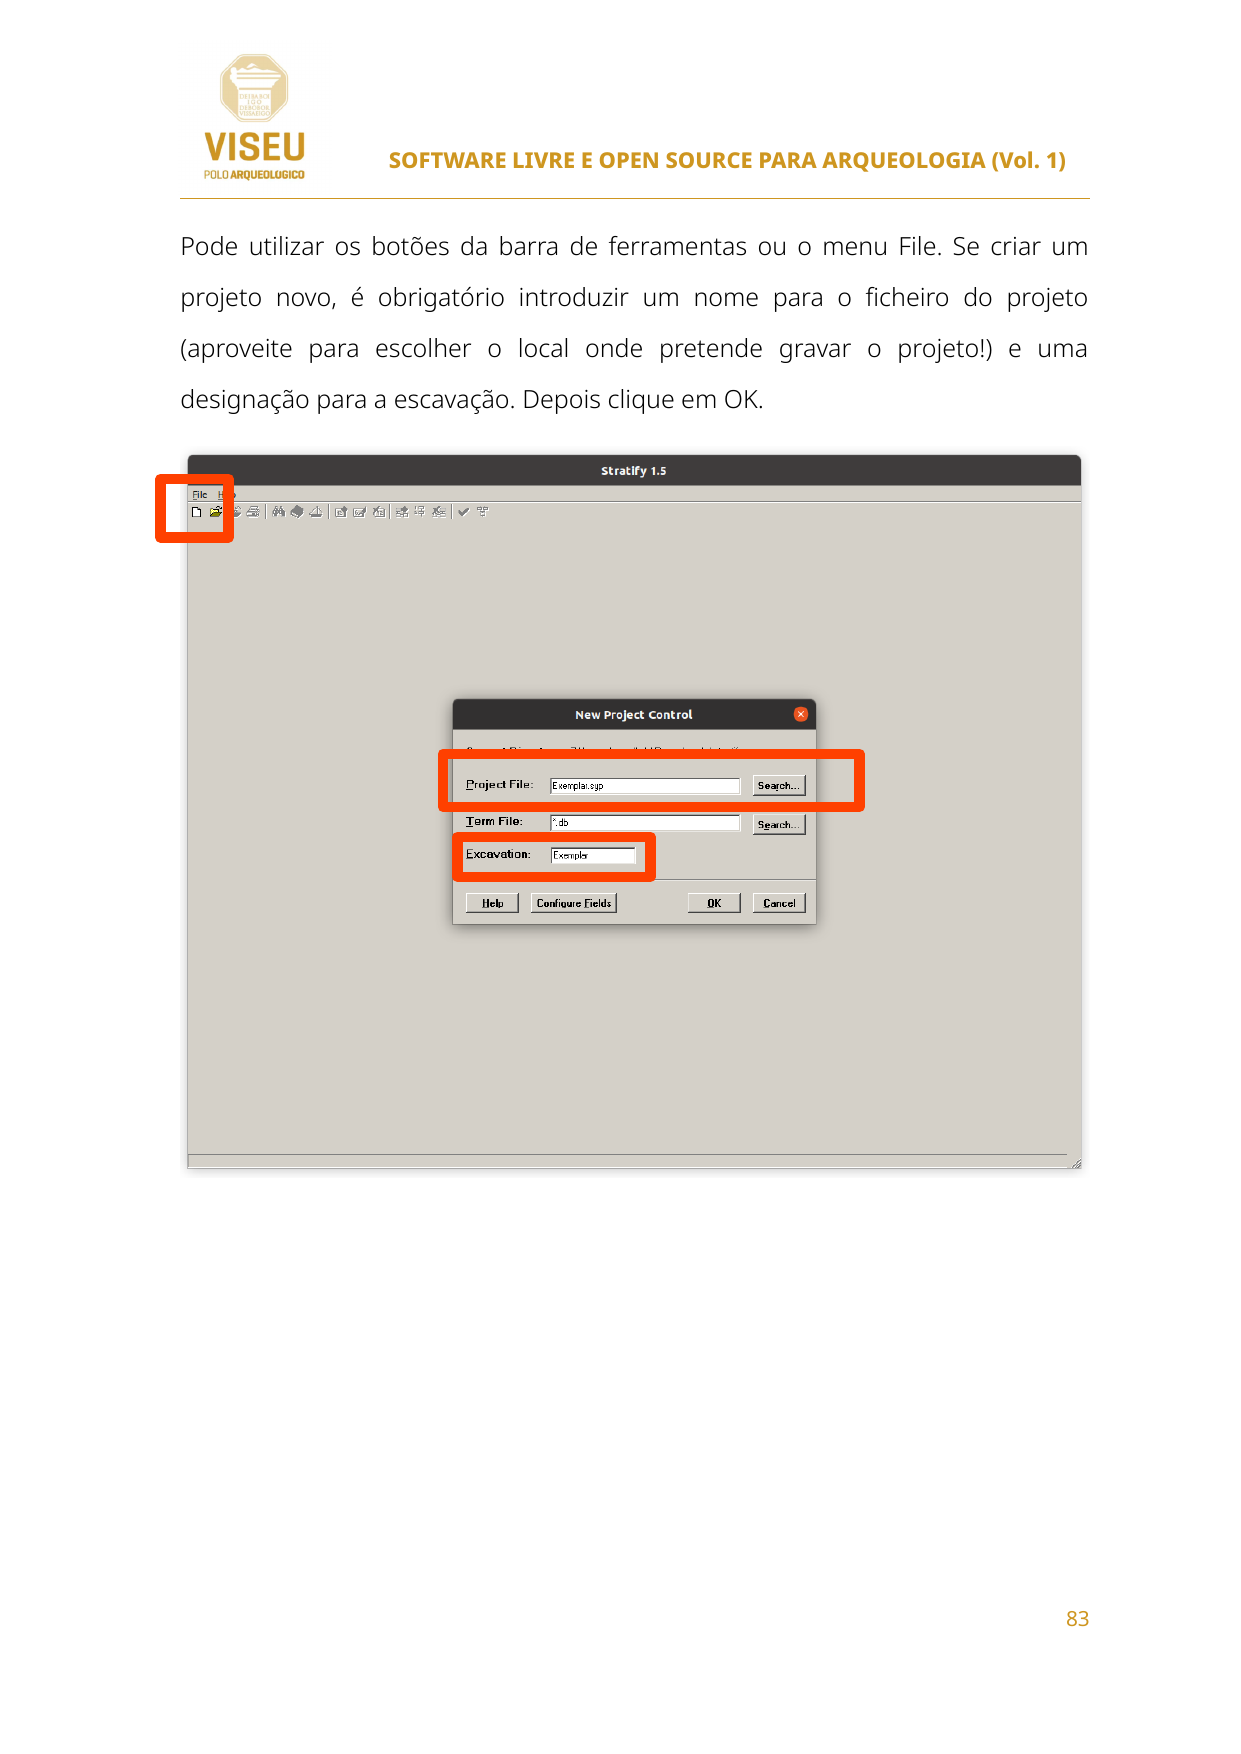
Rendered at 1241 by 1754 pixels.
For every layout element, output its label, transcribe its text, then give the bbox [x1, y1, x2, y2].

text Pode utilizar os botões da barra de ferramentas ou o menu File. Se criar um projeto novo, é obrigatório introduzir um nome para o ficheiro do projeto (aproveite para escolher o local onde pretende gravar o projeto!) e uma designação para a escavação. Depois clique em OK. [180, 228, 1090, 415]
picture [180, 446, 1090, 1178]
picture [180, 484, 223, 532]
